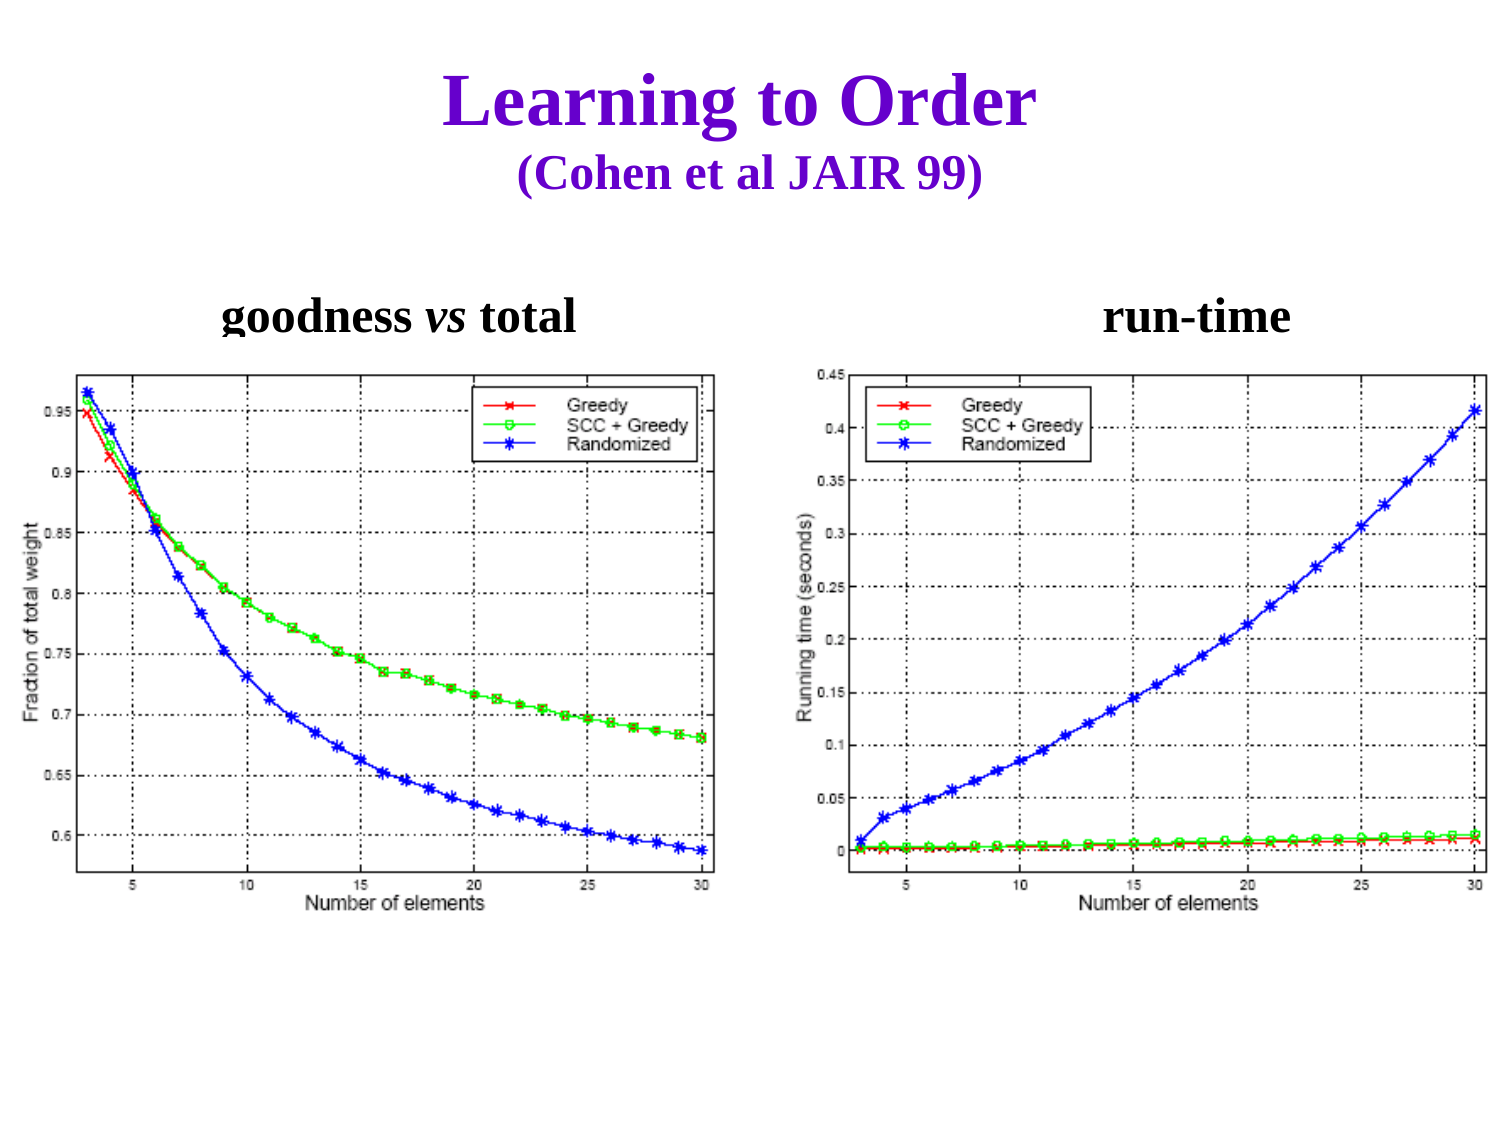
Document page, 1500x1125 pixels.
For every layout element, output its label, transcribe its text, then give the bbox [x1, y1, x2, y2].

text_box run-time [1087, 274, 1307, 337]
title Learning to Order (Cohen et al JAIR 99) [112, 62, 1388, 188]
text_box goodness vs total [206, 274, 592, 337]
picture [0, 337, 1500, 946]
